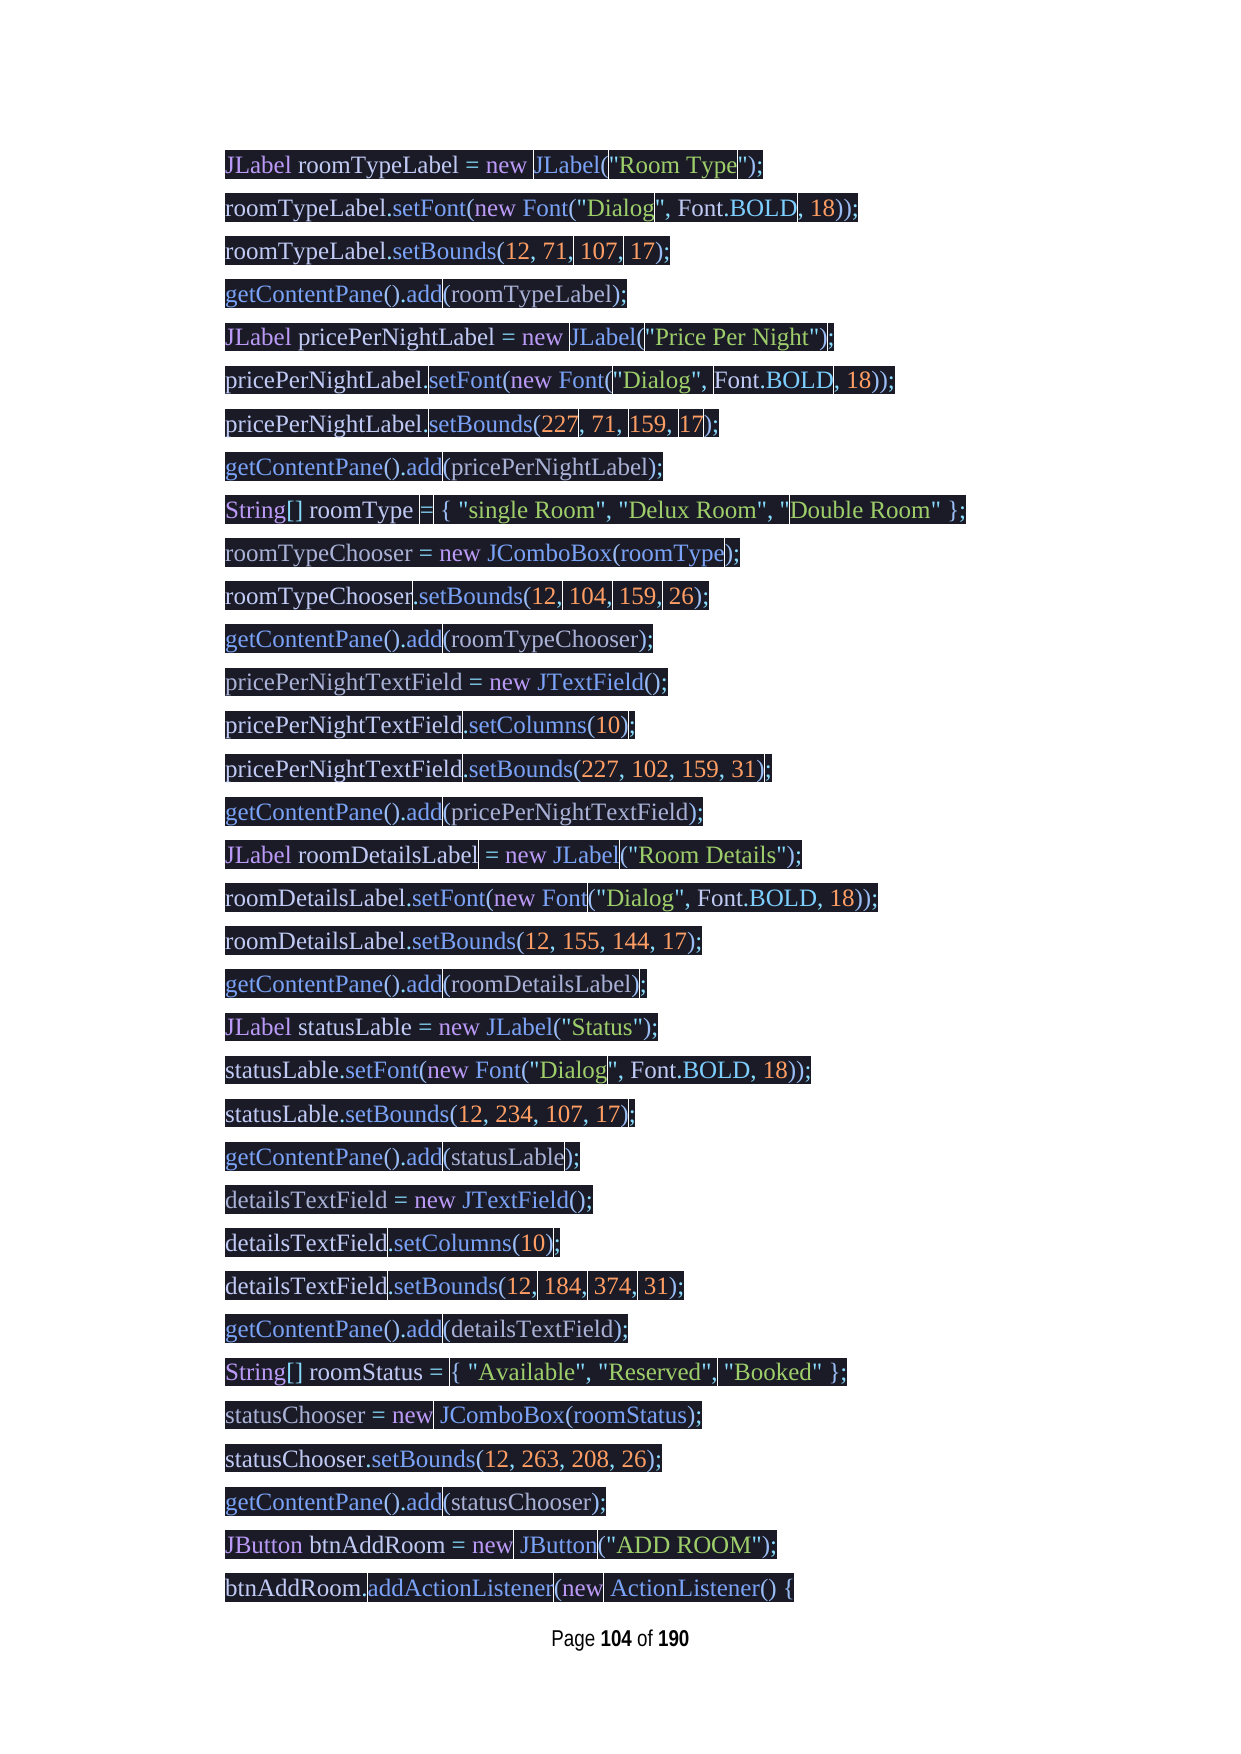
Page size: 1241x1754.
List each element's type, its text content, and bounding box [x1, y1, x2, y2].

text statusLable.setBounds(12, 234, 107, 17); [225, 1099, 1090, 1127]
text roomTypeLabel.setBounds(12, 71, 107, 17); [225, 236, 1090, 265]
text pricePerNightTextField.setBounds(227, 102, 159, 31); [225, 754, 1090, 782]
text getContentPane().add(roomTypeLabel); [225, 279, 1090, 308]
text getContentPane().add(pricePerNightTextField); [225, 797, 1090, 826]
text roomTypeChooser = new JComboBox(roomType); [225, 538, 1090, 567]
text getContentPane().add(detailsTextField); [225, 1314, 1090, 1343]
text JLabel pricePerNightLabel = new JLabel("Price Per Night"); [225, 322, 1090, 351]
text detailsTextField.setBounds(12, 184, 374, 31); [225, 1271, 1090, 1300]
text JLabel statusLable = new JLabel("Status"); [225, 1012, 1090, 1041]
text roomDetailsLabel.setBounds(12, 155, 144, 17); [225, 926, 1090, 955]
text roomDetailsLabel.setFont(new Font("Dialog", Font.BOLD, 18)); [225, 883, 1090, 912]
text JButton btnAddRoom = new JButton("ADD ROOM"); [225, 1530, 1090, 1559]
text statusChooser.setBounds(12, 263, 208, 26); [225, 1444, 1090, 1472]
text getContentPane().add(pricePerNightLabel); [225, 452, 1090, 481]
text JLabel roomDetailsLabel = new JLabel("Room Details"); [225, 840, 1090, 869]
text pricePerNightTextField = new JTextField(); [225, 667, 1090, 696]
text roomTypeChooser.setBounds(12, 104, 159, 26); [225, 581, 1090, 610]
text statusChooser = new JComboBox(roomStatus); [225, 1401, 1090, 1429]
text getContentPane().add(roomTypeChooser); [225, 624, 1090, 653]
text btnAddRoom.addActionListener(new ActionListener() { [225, 1573, 1090, 1602]
text detailsTextField.setColumns(10); [225, 1228, 1090, 1257]
text getContentPane().add(statusChooser); [225, 1487, 1090, 1516]
text pricePerNightLabel.setFont(new Font("Dialog", Font.BOLD, 18)); [225, 366, 1090, 394]
text getContentPane().add(roomDetailsLabel); [225, 969, 1090, 998]
text detailsTextField = new JTextField(); [225, 1185, 1090, 1214]
text statusLable.setFont(new Font("Dialog", Font.BOLD, 18)); [225, 1056, 1090, 1084]
text pricePerNightLabel.setBounds(227, 71, 159, 17); [225, 409, 1090, 437]
text JLabel roomTypeLabel = new JLabel("Room Type"); [225, 150, 1090, 179]
text String[] roomType = { "single Room", "Delux Room", "Double Room" }; [225, 495, 1090, 524]
text String[] roomStatus = { "Available", "Reserved", "Booked" }; [225, 1357, 1090, 1386]
text pricePerNightTextField.setColumns(10); [225, 711, 1090, 739]
text getContentPane().add(statusLable); [225, 1142, 1090, 1171]
text roomTypeLabel.setFont(new Font("Dialog", Font.BOLD, 18)); [225, 193, 1090, 222]
